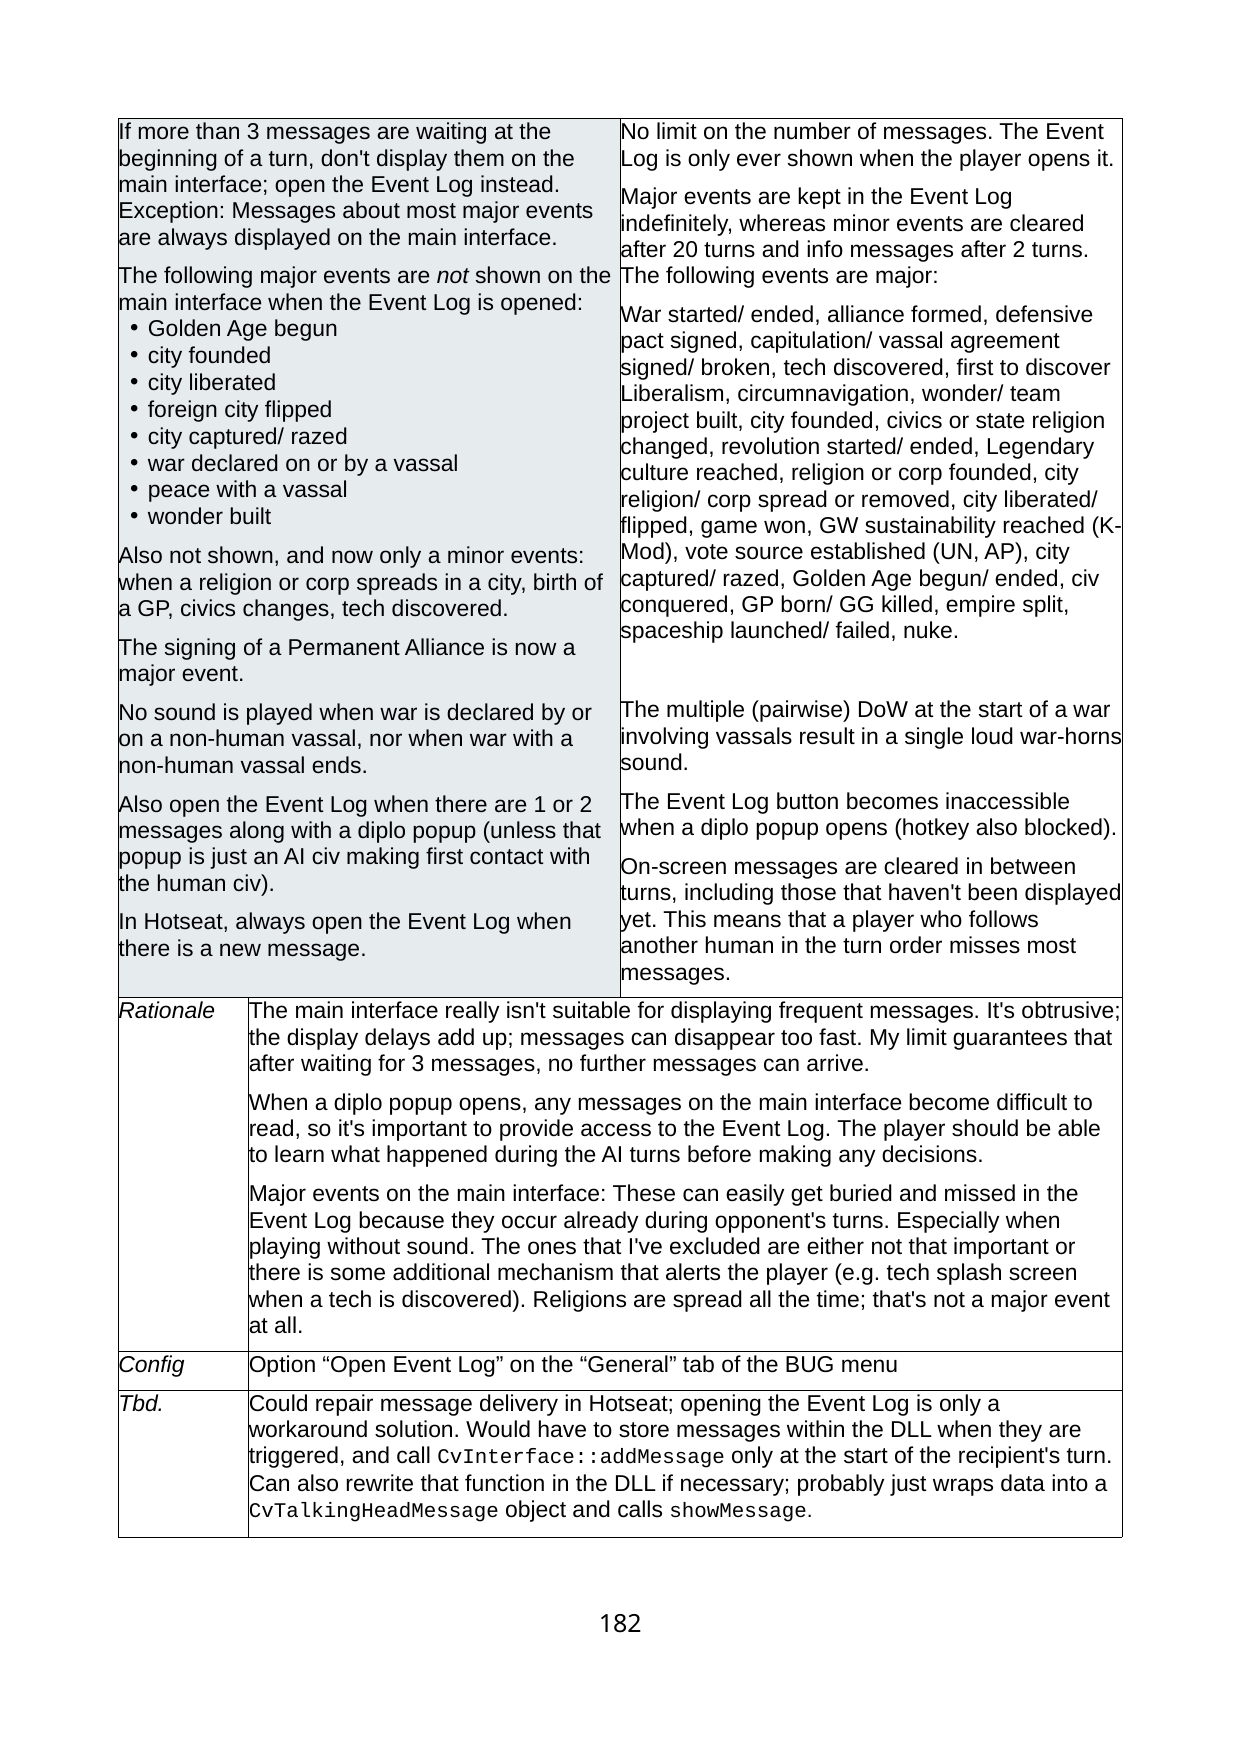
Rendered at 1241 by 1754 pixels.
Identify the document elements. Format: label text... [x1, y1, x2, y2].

table_cell Could repair message delivery in Hotseat; opening the Event Log is only a workaround solution. Would have to store messages within the DLL when they are triggered, and call CvInterface::addMessage only at the start of the recipient's turn. Can also rewrite that function in the DLL if necessary; probably just wraps data into a CvTalkingHeadMessage object and calls showMessage. [249, 1391, 1122, 1537]
table_cell Option “Open Event Log” on the “General” tab of the BUG menu [249, 1352, 1122, 1389]
table_cell Config [119, 1352, 248, 1389]
table_cell Tbd. [119, 1391, 248, 1537]
table_cell If more than 3 messages are waiting at the beginning of a turn, don't display them on the main interface; open the Event Log instead. Exception: Messages about most major events are always displayed on the main interface. The following major events are not shown on the main interface when the Event Log is opened: Golden Age begun city founded city liberated foreign city flipped city captured/ razed war declared on or by a vassal peace with a vassal wonder built Also not shown, and now only a minor events: when a religion or corp spreads in a city, birth of a GP, civics changes, tech discovered. The signing of a Permanent Alliance is now a major event. No sound is played when war is declared by or on a non-human vassal, nor when war with a non-human vassal ends. Also open the Event Log when there are 1 or 2 messages along with a diplo popup (unless that popup is just an AI civ making first contact with the human civ). In Hotseat, always open the Event Log when there is a new message. [119, 119, 620, 997]
table_cell Rationale [119, 998, 248, 1351]
table_cell No limit on the number of messages. The Event Log is only ever shown when the player opens it. Major events are kept in the Event Log indefinitely, whereas minor events are cleared after 20 turns and info messages after 2 turns. The following events are major: War started/ ended, alliance formed, defensive pact signed, capitulation/ vassal agreement signed/ broken, tech discovered, first to discover Liberalism, circumnavigation, wonder/ team project built, city founded, civics or state religion changed, revolution started/ ended, Legendary culture reached, religion or corp founded, city religion/ corp spread or removed, city liberated/ flipped, game won, GW sustainability reached (K-Mod), vote source established (UN, AP), city captured/ razed, Golden Age begun/ ended, civ conquered, GP born/ GG killed, empire split, spaceship launched/ failed, nuke. The multiple (pairwise) DoW at the start of a war involving vassals result in a single loud war-horns sound. The Event Log button becomes inaccessible when a diplo popup opens (hotkey also blocked). On-screen messages are cleared in between turns, including those that haven't been displayed yet. This means that a player who follows another human in the turn order misses most messages. [621, 119, 1122, 997]
table_cell The main interface really isn't suitable for displaying frequent messages. It's obtrusive; the display delays add up; messages can disappear too fast. My limit guarantees that after waiting for 3 messages, no further messages can arrive. When a diplo popup opens, any messages on the main interface become difficult to read, so it's important to provide access to the Event Log. The player should be able to learn what happened during the AI turns before making any decisions. Major events on the main interface: These can easily get buried and missed in the Event Log because they occur already during opponent's turns. Especially when playing without sound. The ones that I've excluded are either not that important or there is some additional mechanism that alerts the player (e.g. tech splash screen when a tech is discovered). Religions are spread all the time; that's not a major event at all. [249, 998, 1122, 1351]
